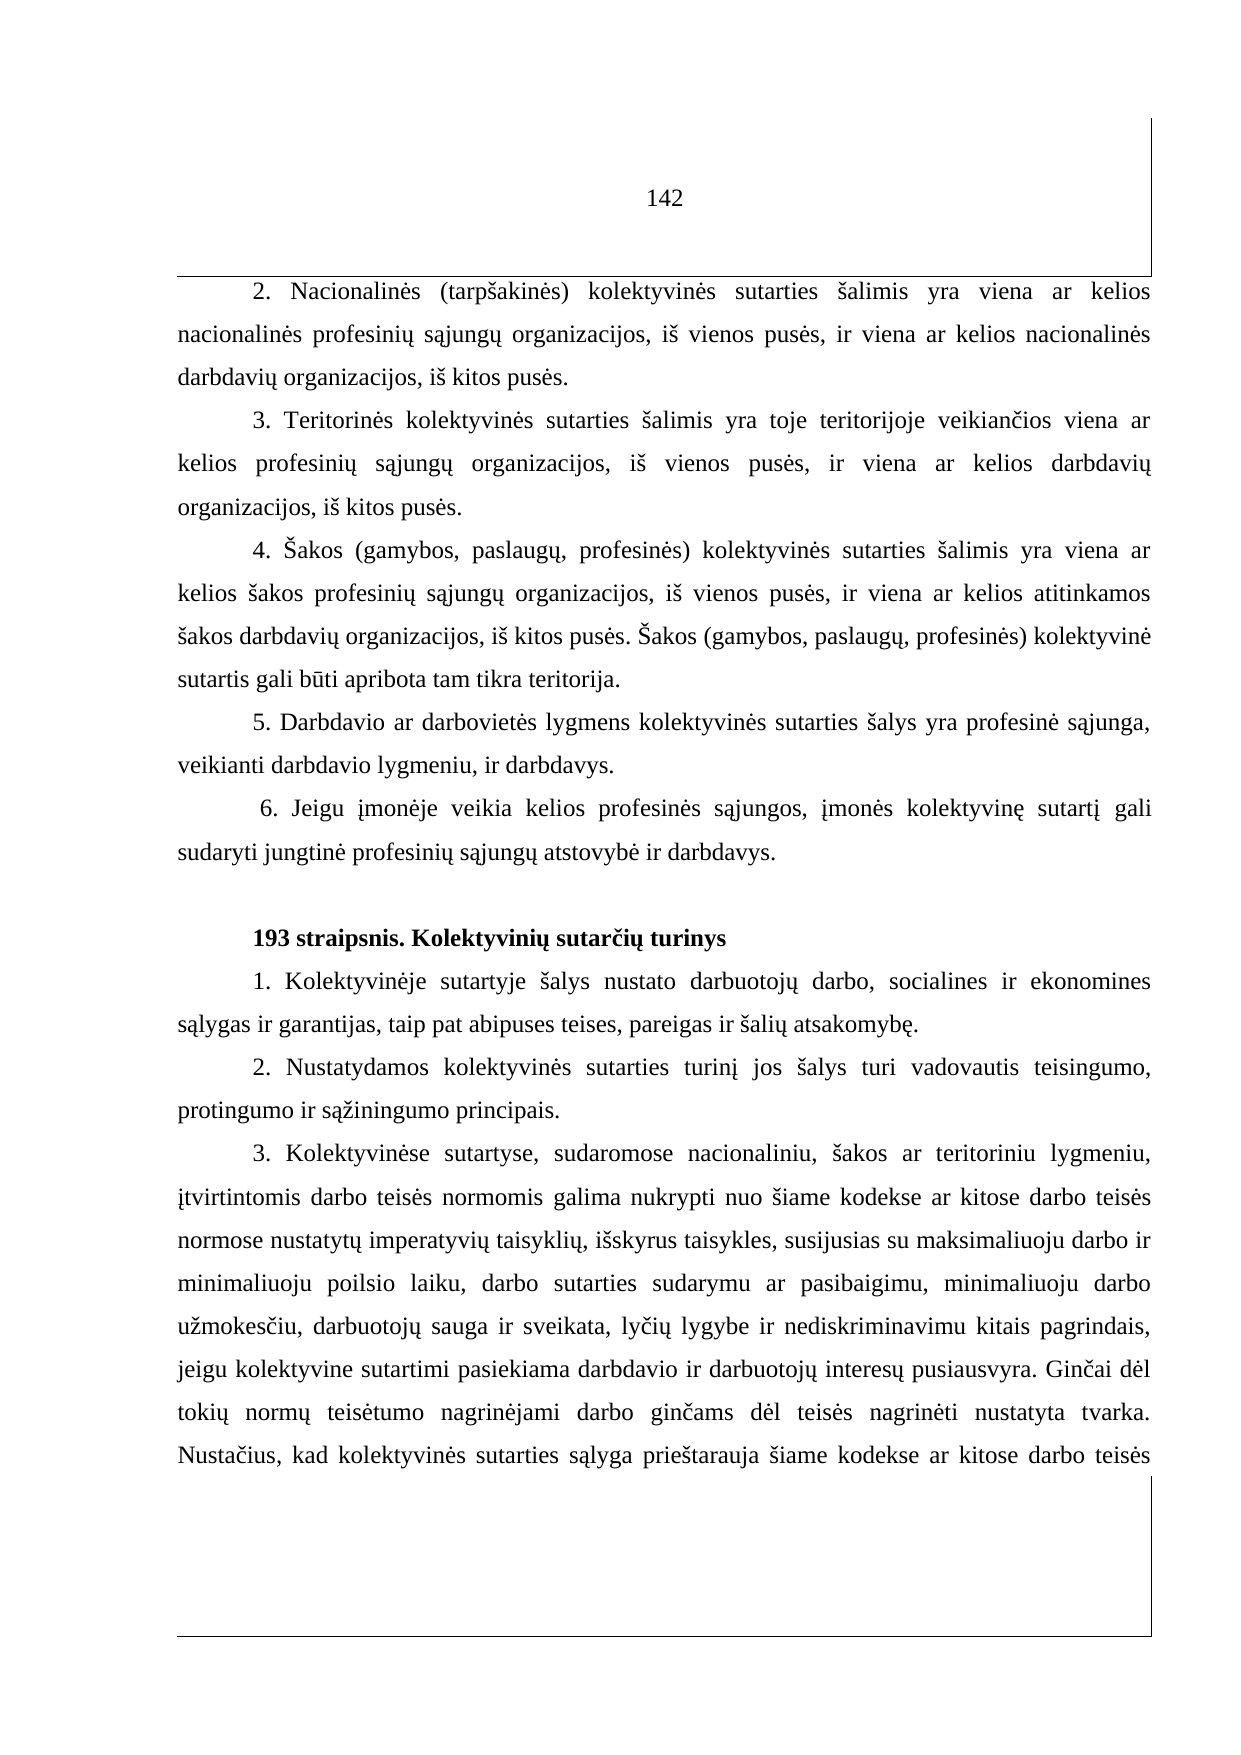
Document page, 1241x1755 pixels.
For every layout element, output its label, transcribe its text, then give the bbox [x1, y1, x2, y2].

subtitle 193 straipsnis. Kolektyvinių sutarčių turinys [177, 923, 1152, 952]
text 2. Nustatydamos kolektyvinės sutarties turinį jos šalys turi vadovautis teisingumo, protingumo ir sąžiningumo principais. [177, 1052, 1152, 1124]
text 5. Darbdavio ar darbovietės lygmens kolektyvinės sutarties šalys yra profesinė sąjunga, veikianti darbdavio lygmeniu, ir darbdavys. [177, 707, 1152, 779]
text 6. Jeigu įmonėje veikia kelios profesinės sąjungos, įmonės kolektyvinę sutartį gali sudaryti jungtinė profesinių sąjungų atstovybė ir darbdavys. [177, 793, 1152, 865]
text 2. Nacionalinės (tarpšakinės) kolektyvinės sutarties šalimis yra viena ar kelios nacionalinės profesinių sąjungų organizacijos, iš vienos pusės, ir viena ar kelios nacionalinės darbdavių organizacijos, iš kitos pusės. [177, 276, 1152, 391]
text 3. Teritorinės kolektyvinės sutarties šalimis yra toje teritorijoje veikiančios viena ar kelios profesinių sąjungų organizacijos, iš vienos pusės, ir viena ar kelios darbdavių organizacijos, iš kitos pusės. [177, 405, 1152, 520]
text 3. Kolektyvinėse sutartyse, sudaromose nacionaliniu, šakos ar teritoriniu lygmeniu, įtvirtintomis darbo teisės normomis galima nukrypti nuo šiame kodekse ar kitose darbo teisės normose nustatytų imperatyvių taisyklių, išskyrus taisykles, susijusias su maksimaliuoju darbo ir minimaliuoju poilsio laiku, darbo sutarties sudarymu ar pasibaigimu, minimaliuoju darbo užmokesčiu, darbuotojų sauga ir sveikata, lyčių lygybe ir nediskriminavimu kitais pagrindais, jeigu kolektyvine sutartimi pasiekiama darbdavio ir darbuotojų interesų pusiausvyra. Ginčai dėl tokių normų teisėtumo nagrinėjami darbo ginčams dėl teisės nagrinėti nustatyta tvarka. Nustačius, kad kolektyvinės sutarties sąlyga prieštarauja šiame kodekse ar kitose darbo teisės [177, 1138, 1152, 1469]
text 1. Kolektyvinėje sutartyje šalys nustato darbuotojų darbo, socialines ir ekonomines sąlygas ir garantijas, taip pat abipuses teises, pareigas ir šalių atsakomybę. [177, 966, 1152, 1038]
text 4. Šakos (gamybos, paslaugų, profesinės) kolektyvinės sutarties šalimis yra viena ar kelios šakos profesinių sąjungų organizacijos, iš vienos pusės, ir viena ar kelios atitinkamos šakos darbdavių organizacijos, iš kitos pusės. Šakos (gamybos, paslaugų, profesinės) kolektyvinė sutartis gali būti apribota tam tikra teritorija. [177, 535, 1152, 693]
